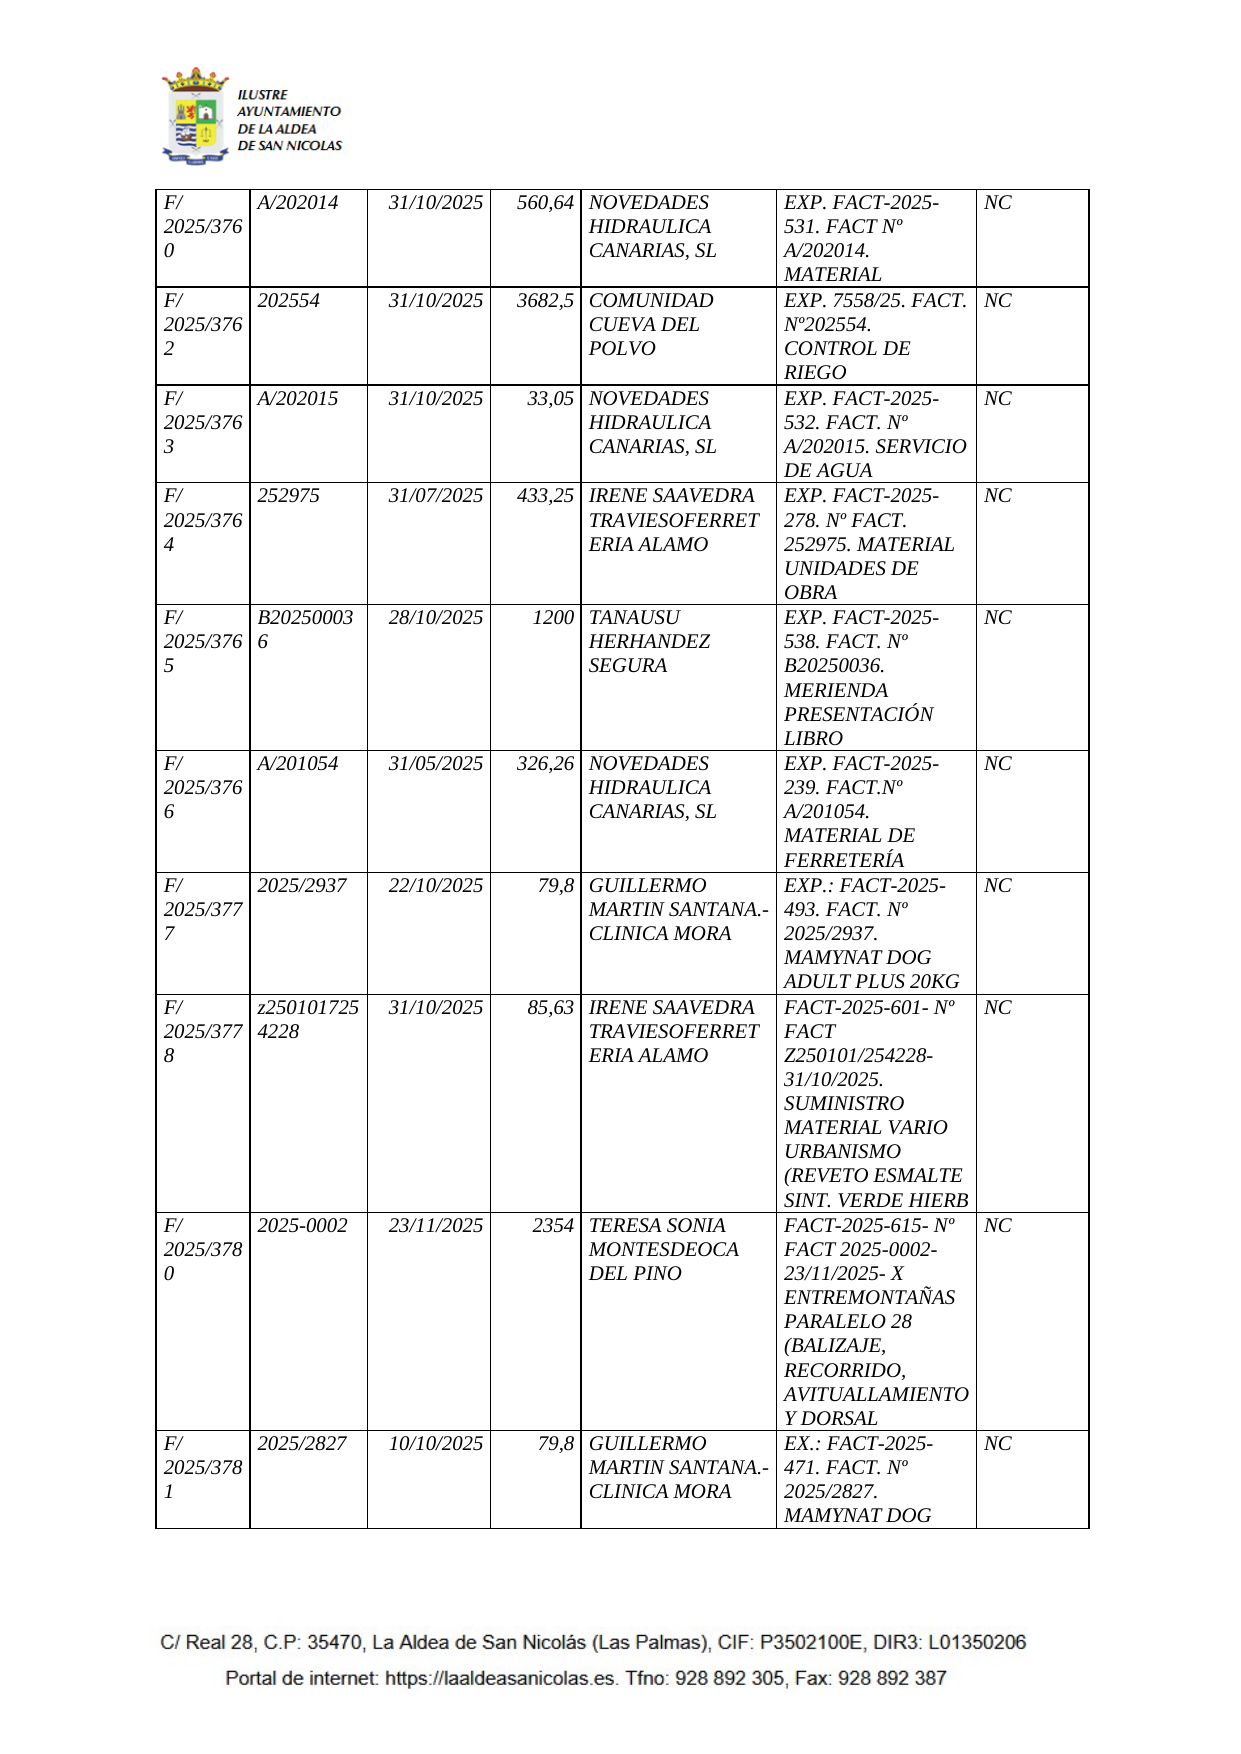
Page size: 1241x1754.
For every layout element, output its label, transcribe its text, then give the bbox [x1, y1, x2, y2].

table_cell 10/10/2025 [368, 1431, 490, 1527]
table_cell 23/11/2025 [368, 1213, 490, 1430]
table_cell NC [977, 190, 1088, 286]
table_cell NC [977, 1213, 1088, 1430]
table_cell NOVEDADES HIDRAULICA CANARIAS, SL [582, 190, 776, 286]
table_cell GUILLERMO MARTIN SANTANA.- CLINICA MORA [582, 873, 776, 993]
table_cell 2354 [491, 1213, 580, 1430]
table_cell NC [977, 605, 1088, 750]
table_cell F/2025/3780 [157, 1213, 249, 1430]
table_cell 31/10/2025 [368, 288, 490, 384]
table_cell 3682,5 [491, 288, 580, 384]
table_cell NC [977, 751, 1088, 872]
table_cell 33,05 [491, 386, 580, 482]
table_cell EXP. FACT-2025-532. FACT. Nº A/202015. SERVICIO DE AGUA [777, 386, 976, 482]
table_cell 560,64 [491, 190, 580, 286]
table_cell 2025-0002 [251, 1213, 367, 1430]
table_cell 79,8 [491, 1431, 580, 1527]
table_cell NC [977, 995, 1088, 1212]
table_cell IRENE SAAVEDRA TRAVIESOFERRETERIA ALAMO [582, 995, 776, 1212]
picture [148, 1626, 1034, 1694]
table_cell IRENE SAAVEDRA TRAVIESOFERRETERIA ALAMO [582, 483, 776, 604]
table_cell NOVEDADES HIDRAULICA CANARIAS, SL [582, 386, 776, 482]
table_cell FACT-2025-615- Nº FACT 2025-0002-23/11/2025- X ENTREMONTAÑAS PARALELO 28 (BALIZAJE, RECORRIDO, AVITUALLAMIENTO Y DORSAL [777, 1213, 976, 1430]
table_cell z2501017254228 [251, 995, 367, 1212]
table_cell 28/10/2025 [368, 605, 490, 750]
table_cell 31/10/2025 [368, 995, 490, 1212]
table_cell EXP. FACT-2025-278. Nº FACT. 252975. MATERIAL UNIDADES DE OBRA [777, 483, 976, 604]
table_cell F/2025/3777 [157, 873, 249, 993]
table_cell 79,8 [491, 873, 580, 993]
table_cell A/202014 [251, 190, 367, 286]
table_cell NOVEDADES HIDRAULICA CANARIAS, SL [582, 751, 776, 872]
table_cell NC [977, 1431, 1088, 1527]
table_cell A/202015 [251, 386, 367, 482]
table_cell F/2025/3760 [157, 190, 249, 286]
table_cell GUILLERMO MARTIN SANTANA.- CLINICA MORA [582, 1431, 776, 1527]
table_cell F/2025/3762 [157, 288, 249, 384]
table_cell NC [977, 873, 1088, 993]
table_cell FACT-2025-601- Nº FACT Z250101/254228- 31/10/2025. SUMINISTRO MATERIAL VARIO URBANISMO (REVETO ESMALTE SINT. VERDE HIERB [777, 995, 976, 1212]
table_cell EXP. FACT-2025-239. FACT.Nº A/201054. MATERIAL DE FERRETERÍA [777, 751, 976, 872]
table_cell 2025/2827 [251, 1431, 367, 1527]
table_cell TERESA SONIA MONTESDEOCA DEL PINO [582, 1213, 776, 1430]
table_cell B202500036 [251, 605, 367, 750]
table_cell 31/10/2025 [368, 386, 490, 482]
table_cell F/2025/3766 [157, 751, 249, 872]
table_cell NC [977, 288, 1088, 384]
table_cell F/2025/3763 [157, 386, 249, 482]
table_cell EXP.: FACT-2025-493. FACT. Nº 2025/2937. MAMYNAT DOG ADULT PLUS 20KG [777, 873, 976, 993]
table_cell F/2025/3778 [157, 995, 249, 1212]
table_cell 433,25 [491, 483, 580, 604]
table_cell 31/07/2025 [368, 483, 490, 604]
table_cell 31/10/2025 [368, 190, 490, 286]
table_cell 22/10/2025 [368, 873, 490, 993]
table_cell NC [977, 483, 1088, 604]
table_cell 252975 [251, 483, 367, 604]
table_cell NC [977, 386, 1088, 482]
table_cell EXP. FACT-2025-531. FACT Nº A/202014. MATERIAL [777, 190, 976, 286]
table_cell F/2025/3765 [157, 605, 249, 750]
table_cell EXP. 7558/25. FACT. Nº202554. CONTROL DE RIEGO [777, 288, 976, 384]
table_cell 1200 [491, 605, 580, 750]
table_cell EX.: FACT-2025-471. FACT. Nº 2025/2827. MAMYNAT DOG [777, 1431, 976, 1527]
table_cell 31/05/2025 [368, 751, 490, 872]
table_cell 202554 [251, 288, 367, 384]
table_cell A/201054 [251, 751, 367, 872]
picture [148, 59, 358, 173]
table_cell TANAUSU HERHANDEZ SEGURA [582, 605, 776, 750]
table_cell F/2025/3764 [157, 483, 249, 604]
table_cell 2025/2937 [251, 873, 367, 993]
table_cell F/2025/3781 [157, 1431, 249, 1527]
table_cell 85,63 [491, 995, 580, 1212]
table_cell 326,26 [491, 751, 580, 872]
table_cell COMUNIDAD CUEVA DEL POLVO [582, 288, 776, 384]
table_cell EXP. FACT-2025-538. FACT. Nº B20250036. MERIENDA PRESENTACIÓN LIBRO [777, 605, 976, 750]
